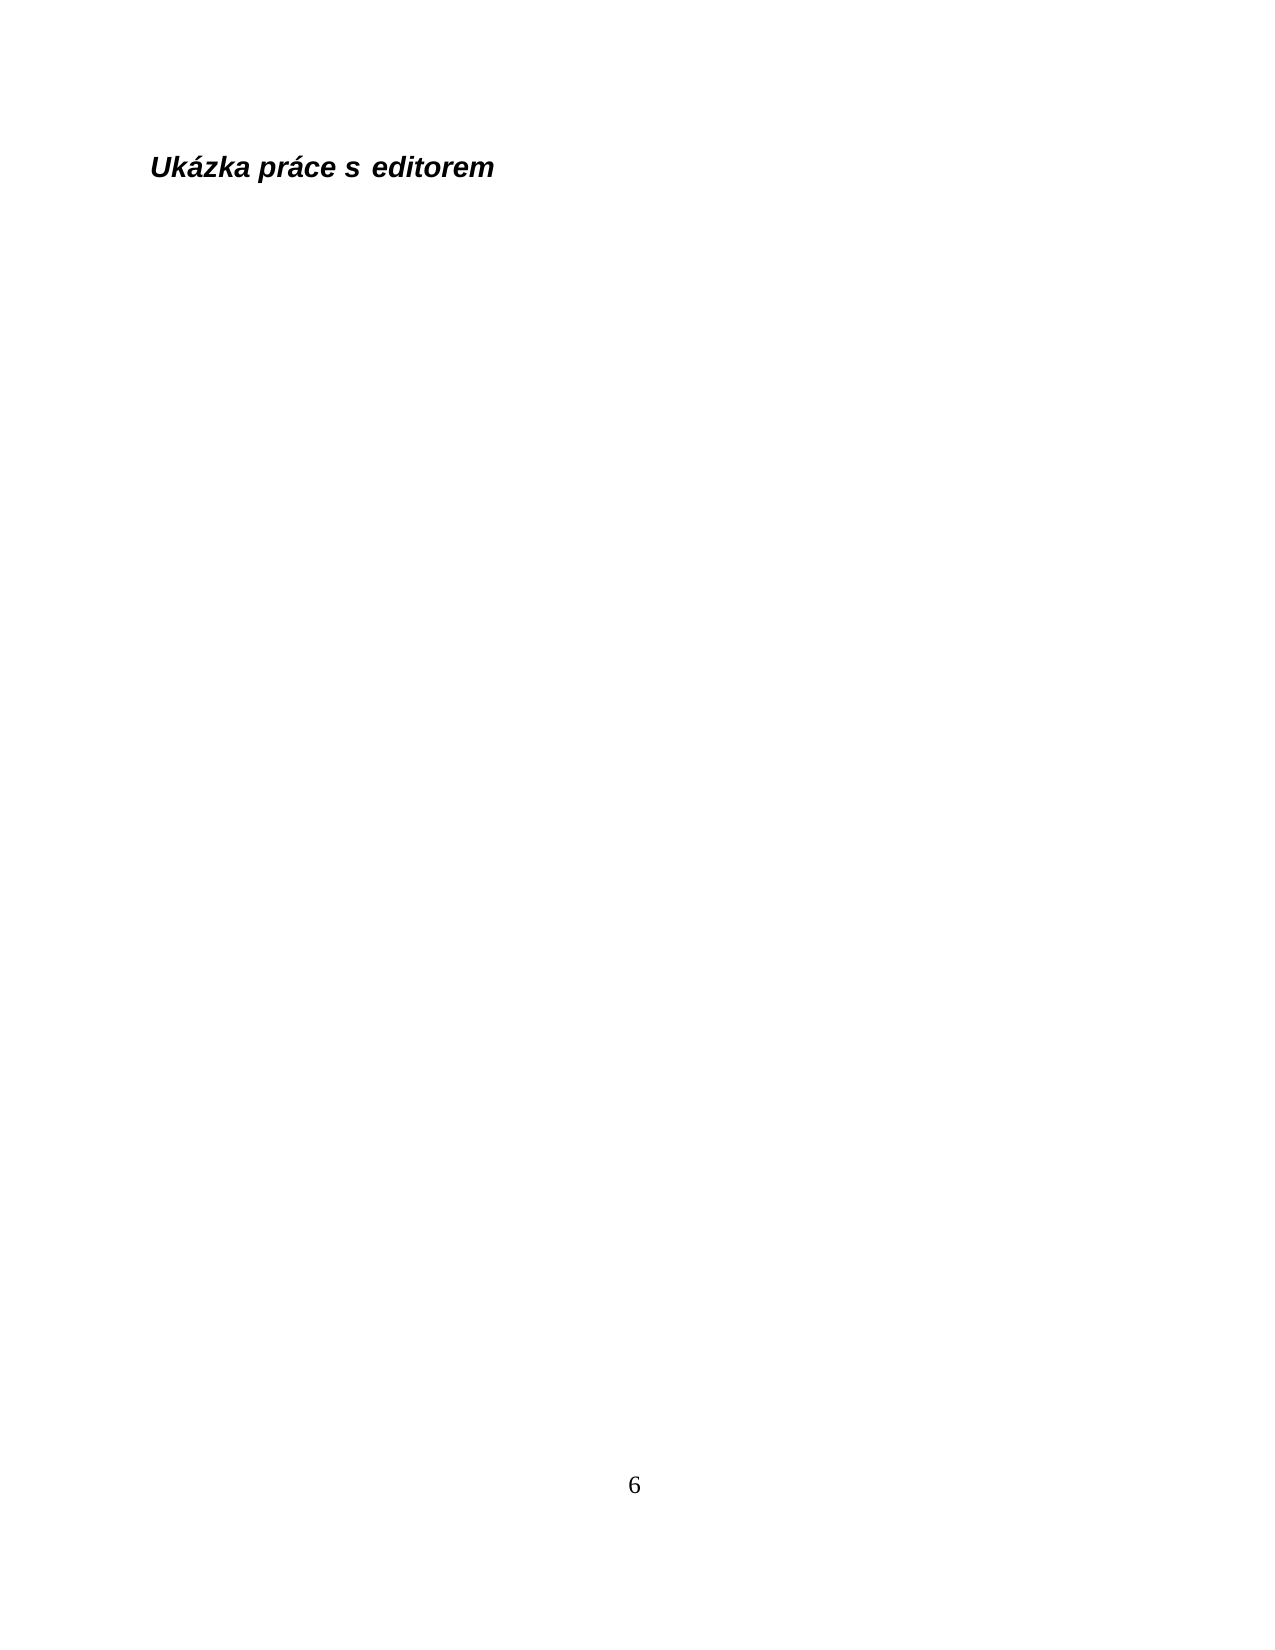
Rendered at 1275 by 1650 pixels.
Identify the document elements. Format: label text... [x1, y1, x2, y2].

subtitle Ukázka práce s editorem [150, 150, 1125, 183]
